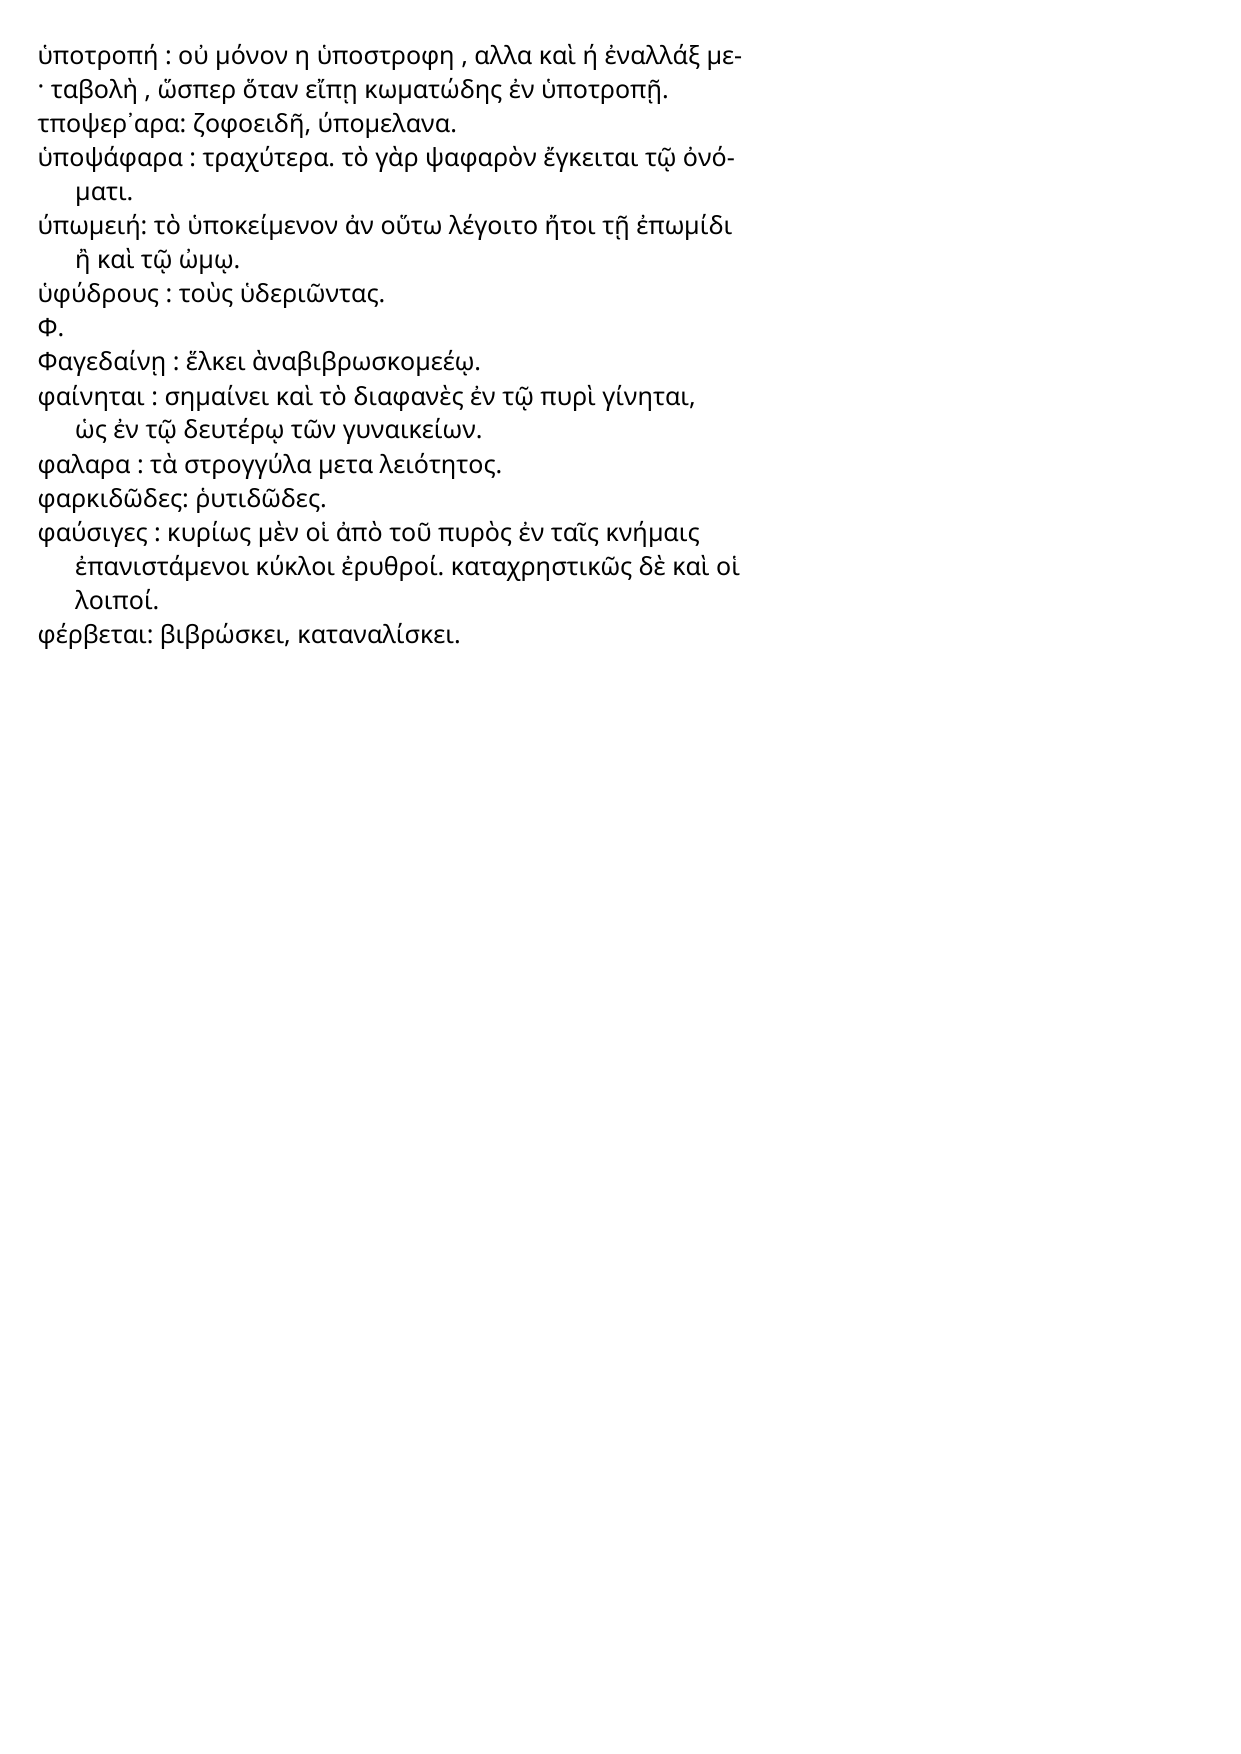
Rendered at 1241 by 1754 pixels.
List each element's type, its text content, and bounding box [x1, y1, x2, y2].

text φέρβεται: βιβρώσκει, καταναλίσκει. [37, 617, 1203, 651]
text ὑποτροπή : οὐ μόνον η ὑποστροφη , αλλα καὶ ή ἐναλλάξ με- · ταβολὴ , ὥσπερ ὅταν εἴπῃ κωματώδης ἐν ὑποτροπῇ. [37, 37, 1203, 106]
text φαρκιδῶδες: ῥυτιδῶδες. [37, 480, 1203, 514]
text Φ. [37, 310, 1203, 344]
text Φαγεδαίνῃ : ἕλκει ὰναβιβρωσκομεέῳ. [37, 344, 1203, 378]
text φαύσιγες : κυρίως μὲν οἱ ἀπὸ τοῦ πυρὸς ἐν ταῖς κνήμαις ἐπανιστάμενοι κύκλοι ἐρυθροί. καταχρηστικῶς δὲ καὶ οἱ λοιποί. [37, 514, 1203, 617]
text φαίνηται : σημαίνει καὶ τὸ διαφανὲς ἐν τῷ πυρὶ γίνηται, ὡς ἐν τῷ δευτέρῳ τῶν γυναικείων. [37, 378, 1203, 446]
text ύπωμειή: τὸ ὑποκείμενον ἀν οὕτω λέγοιτο ἤτοι τῇ ἐπωμίδι ἢ καὶ τῷ ὠμῳ. [37, 208, 1203, 276]
text τποψερ᾽αρα: ζοφοειδῆ, ύπομελανα. [37, 106, 1203, 140]
text ὑποψάφαρα : τραχύτερα. τὸ γὰρ ψαφαρὸν ἔγκειται τῷ ὀνό- ματι. [37, 140, 1203, 208]
text φαλαρα : τὰ στρογγύλα μετα λειότητος. [37, 446, 1203, 480]
text ὑφύδρους : τοὺς ὑδεριῶντας. [37, 276, 1203, 310]
